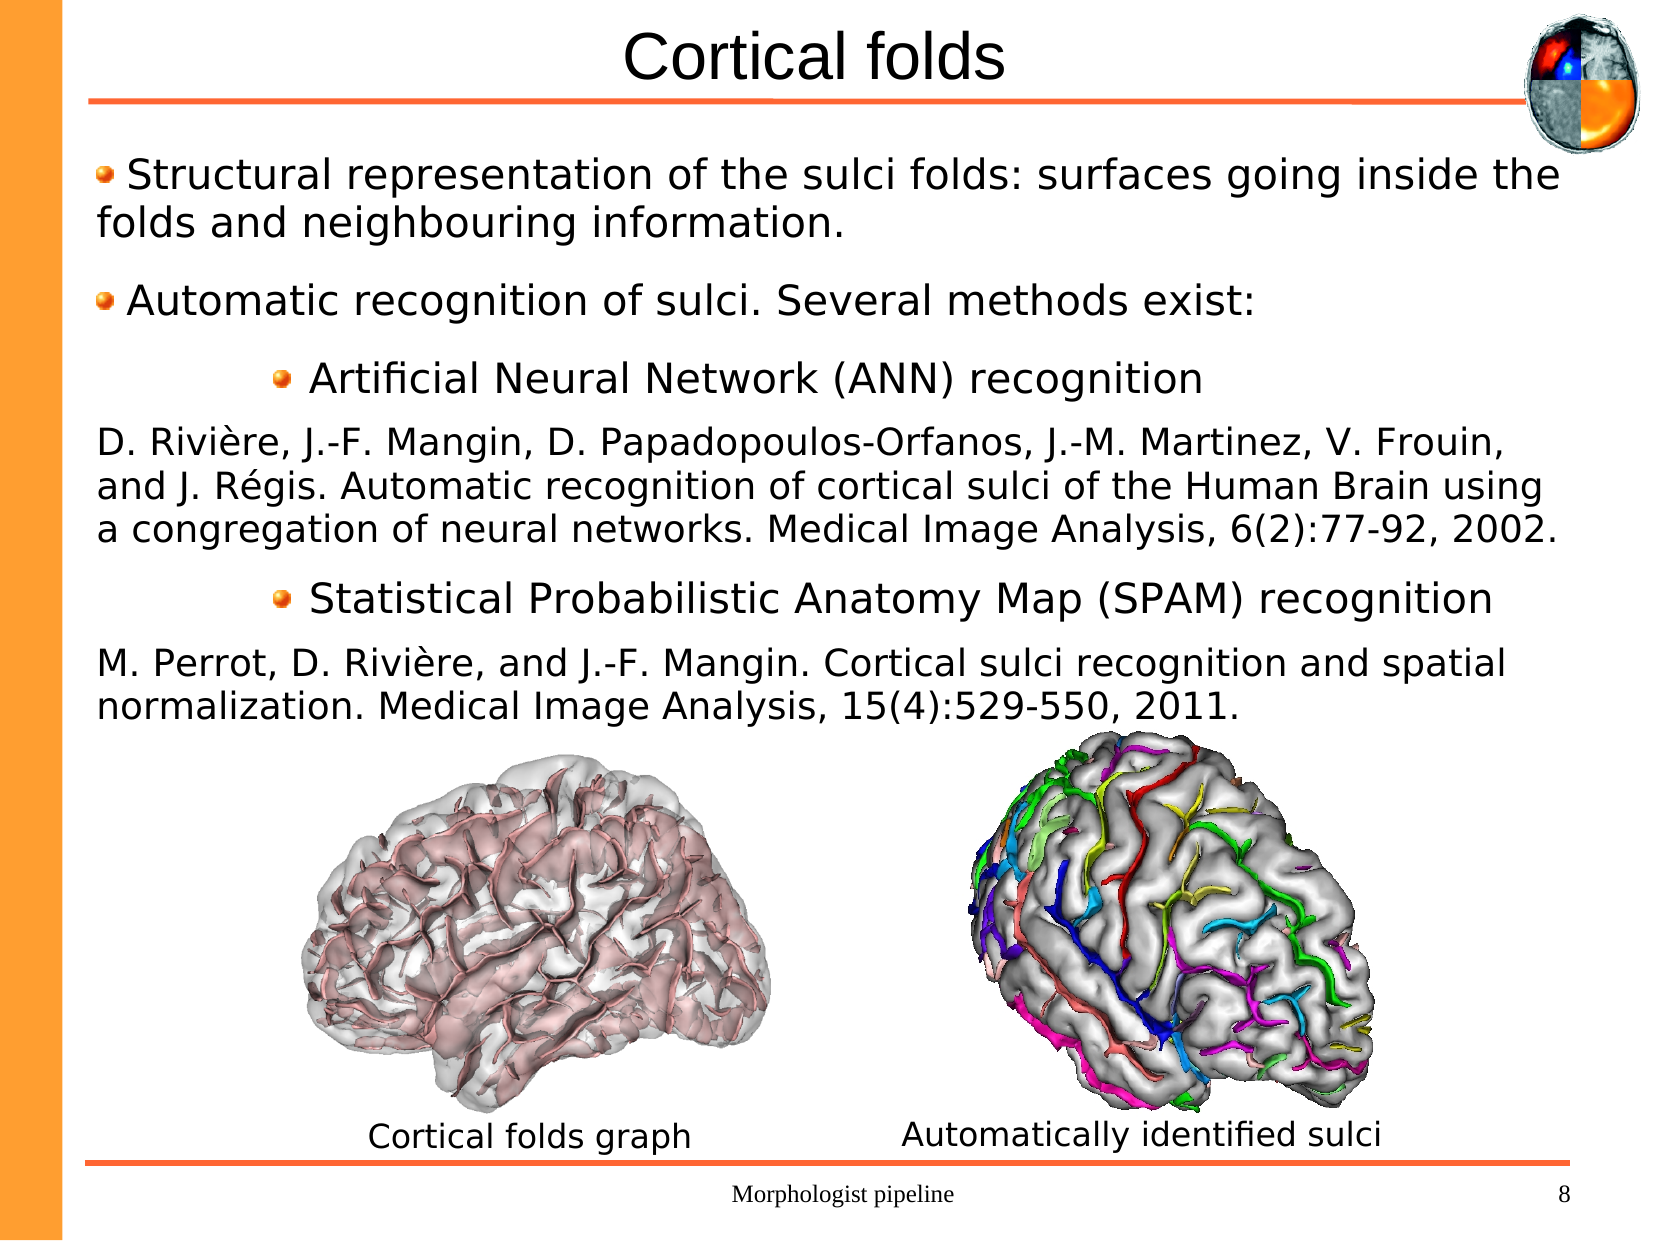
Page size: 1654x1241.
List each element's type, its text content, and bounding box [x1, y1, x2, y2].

list Structural representation of the sulci folds: surfaces going inside the folds and neighbouring information. Automatic recognition of sulci. Several methods exist: Artificial Neural Network (ANN) recognition D. Rivière, J.-F. Mangin, D. Papadopoulos-Orfanos, J.-M. Martinez, V. Frouin, and J. Régis. Automatic recognition of cortical sulci of the Human Brain using a congregation of neural networks. Medical Image Analysis, 6(2):77-92, 2002. Statistical Probabilistic Anatomy Map (SPAM) recognition M. Perrot, D. Rivière, and J.-F. Mangin. Cortical sulci recognition and spatial normalization. Medical Image Analysis, 15(4):529-550, 2011. [96, 150, 1564, 1109]
picture [282, 753, 778, 1116]
picture [885, 1109, 1400, 1154]
title Cortical folds [120, 15, 1510, 98]
picture [1523, 13, 1642, 156]
